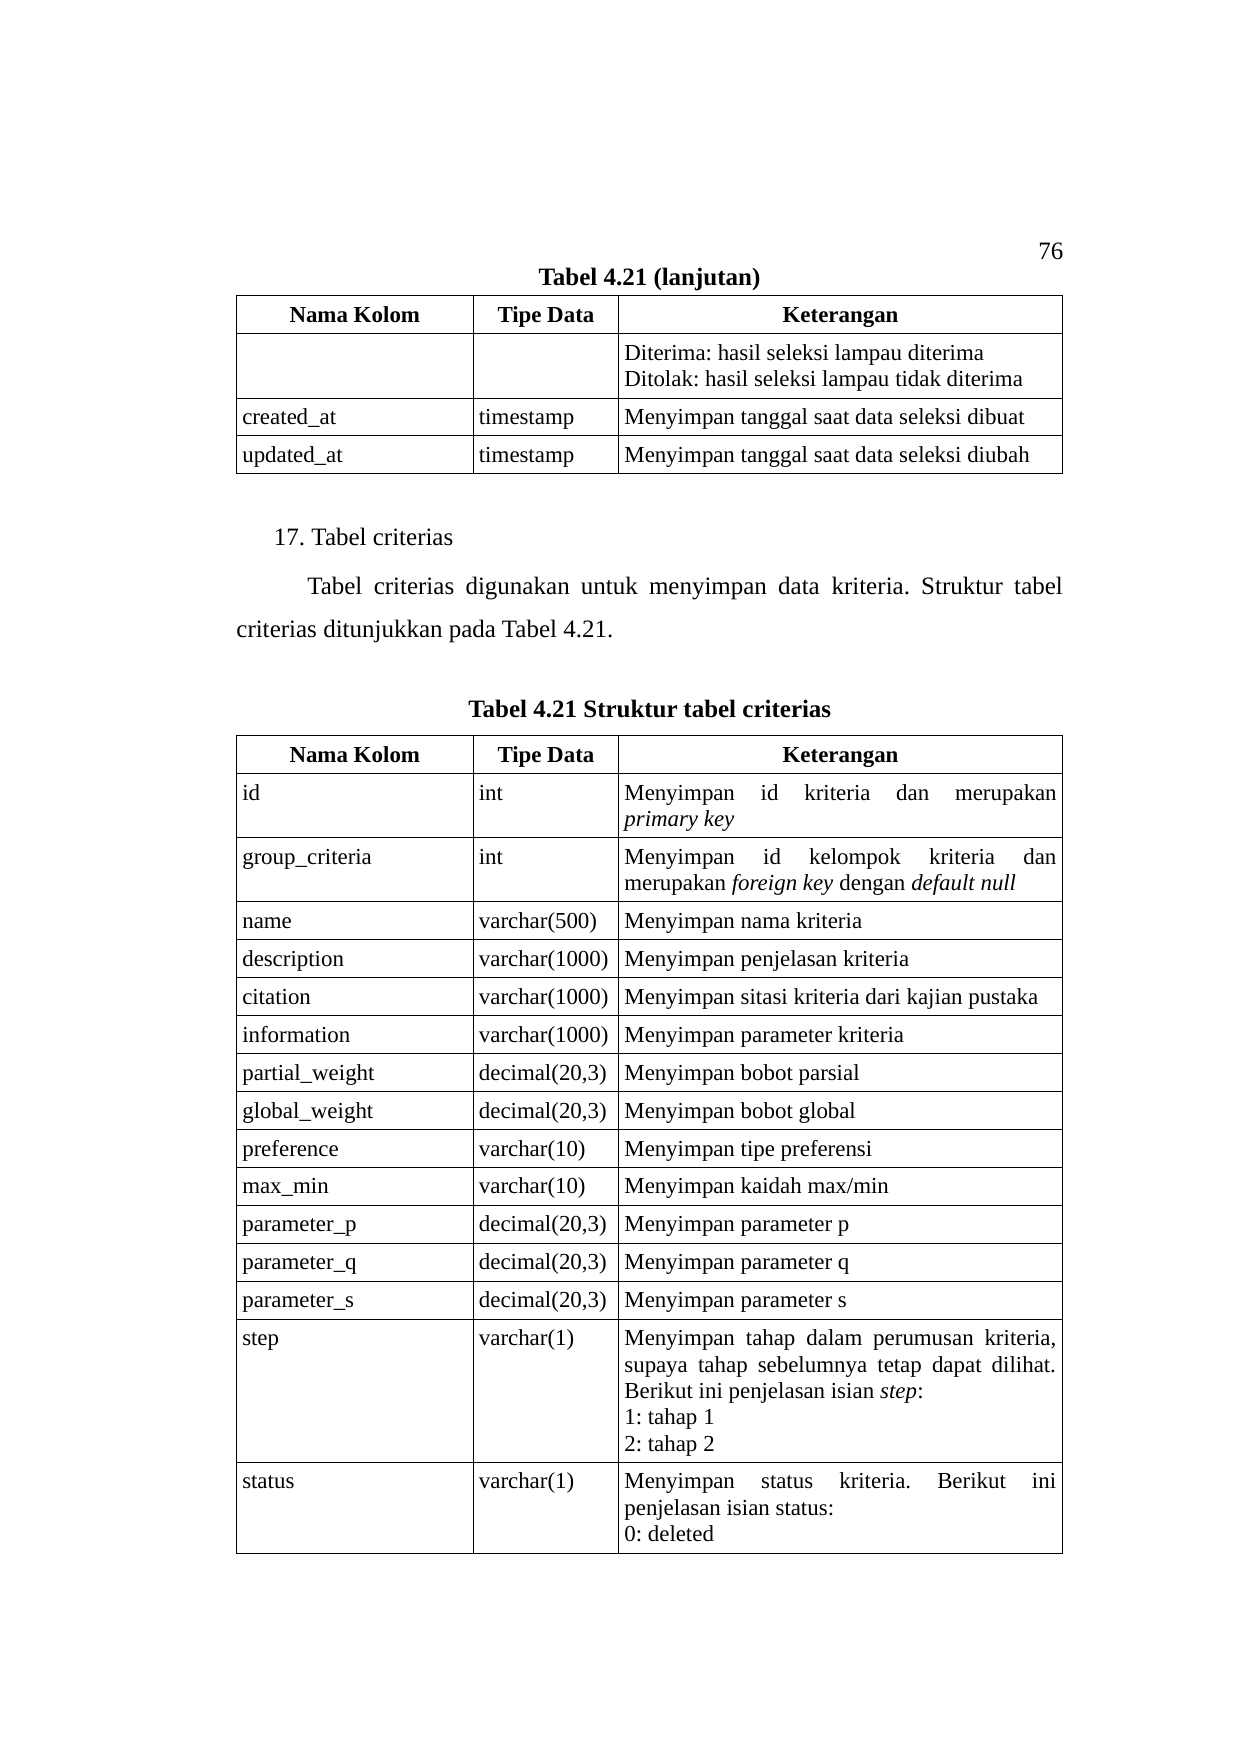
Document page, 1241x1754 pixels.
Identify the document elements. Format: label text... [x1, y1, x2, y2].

table_cell decimal(20,3) [474, 1282, 618, 1318]
table_cell Menyimpan kaidah max/min [619, 1168, 1062, 1205]
table_cell Menyimpan tahap dalam perumusan kriteria, supaya tahap sebelumnya tetap dapat dilihat. Berikut ini penjelasan isian step: 1: tahap 1 2: tahap 2 [619, 1320, 1062, 1462]
table_cell varchar(10) [474, 1168, 618, 1205]
table_cell Menyimpan bobot parsial [619, 1054, 1062, 1091]
list Tabel criterias [274, 522, 1063, 551]
table_cell name [237, 902, 473, 939]
table_cell Menyimpan parameter kriteria [619, 1016, 1062, 1053]
table_cell max_min [237, 1168, 473, 1205]
table_header Tipe Data [474, 296, 618, 333]
table_cell parameter_s [237, 1282, 473, 1318]
table_cell partial_weight [237, 1054, 473, 1091]
table_cell decimal(20,3) [474, 1092, 618, 1129]
table_cell Menyimpan id kelompok kriteria dan merupakan foreign key dengan default null [619, 838, 1062, 901]
table_cell decimal(20,3) [474, 1244, 618, 1281]
text Tabel criterias digunakan untuk menyimpan data kriteria. Struktur tabel criterias ditunjukkan pada Tabel 4.21. [236, 571, 1063, 643]
table_cell varchar(1) [474, 1463, 618, 1552]
table_cell Menyimpan bobot global [619, 1092, 1062, 1129]
table_cell group_criteria [237, 838, 473, 901]
table_cell citation [237, 978, 473, 1015]
table_cell Menyimpan parameter q [619, 1244, 1062, 1281]
table_cell Menyimpan nama kriteria [619, 902, 1062, 939]
table_cell Menyimpan tanggal saat data seleksi diubah [619, 436, 1062, 473]
table_cell Menyimpan tanggal saat data seleksi dibuat [619, 399, 1062, 435]
table_cell step [237, 1320, 473, 1462]
table_cell [237, 334, 473, 397]
table_cell varchar(1) [474, 1320, 618, 1462]
table_cell [474, 334, 618, 397]
table_header Keterangan [619, 296, 1062, 333]
table_cell varchar(500) [474, 902, 618, 939]
table_header Nama Kolom [237, 296, 473, 333]
table_cell decimal(20,3) [474, 1206, 618, 1243]
table_header Keterangan [619, 736, 1062, 773]
table_cell timestamp [474, 436, 618, 473]
table_cell parameter_q [237, 1244, 473, 1281]
table_cell Menyimpan status kriteria. Berikut ini penjelasan isian status: 0: deleted [619, 1463, 1062, 1552]
table_cell Menyimpan sitasi kriteria dari kajian pustaka [619, 978, 1062, 1015]
table_cell information [237, 1016, 473, 1053]
table_cell varchar(1000) [474, 1016, 618, 1053]
table_cell varchar(1000) [474, 940, 618, 977]
text Tabel 4.21 Struktur tabel criterias [236, 694, 1063, 722]
table_cell decimal(20,3) [474, 1054, 618, 1091]
table_cell Menyimpan tipe preferensi [619, 1130, 1062, 1167]
table_header Tipe Data [474, 736, 618, 773]
table_cell id [237, 774, 473, 837]
table_cell Diterima: hasil seleksi lampau diterima Ditolak: hasil seleksi lampau tidak diterima [619, 334, 1062, 397]
table_cell Menyimpan id kriteria dan merupakan primary key [619, 774, 1062, 837]
table_cell int [474, 774, 618, 837]
table_cell Menyimpan parameter p [619, 1206, 1062, 1243]
table_cell Menyimpan penjelasan kriteria [619, 940, 1062, 977]
table_cell preference [237, 1130, 473, 1167]
table_cell varchar(10) [474, 1130, 618, 1167]
table_cell created_at [237, 399, 473, 435]
table_cell updated_at [237, 436, 473, 473]
table_cell description [237, 940, 473, 977]
table_cell varchar(1000) [474, 978, 618, 1015]
table_header Nama Kolom [237, 736, 473, 773]
table_cell Menyimpan parameter s [619, 1282, 1062, 1318]
table_cell timestamp [474, 399, 618, 435]
table_cell int [474, 838, 618, 901]
table_cell status [237, 1463, 473, 1552]
text Tabel 4.21 (lanjutan) [232, 262, 1067, 291]
table_cell parameter_p [237, 1206, 473, 1243]
table_cell global_weight [237, 1092, 473, 1129]
